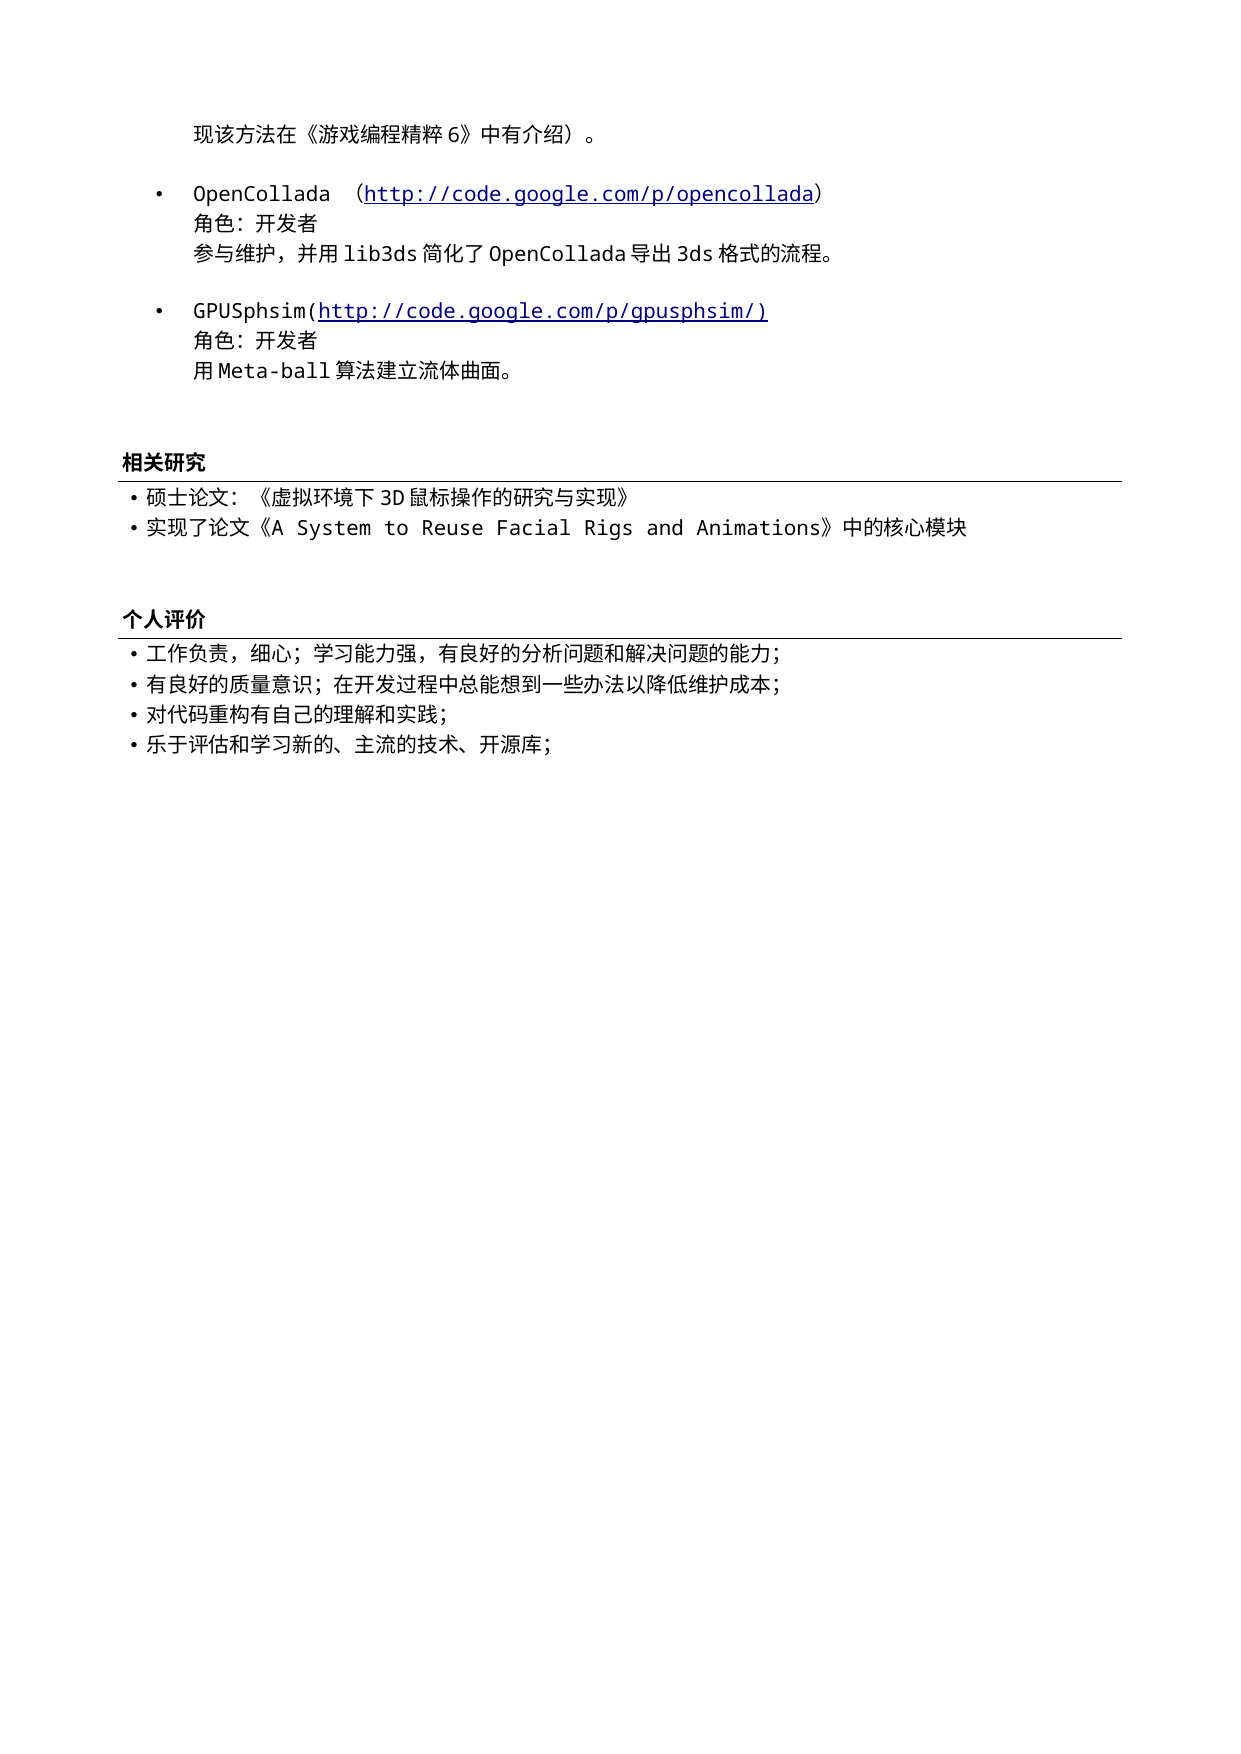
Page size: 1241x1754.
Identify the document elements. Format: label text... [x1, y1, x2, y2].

list 角色：开发者 [156, 207, 1122, 237]
list 有良好的质量意识；在开发过程中总能想到一些办法以降低维护成本； [130, 668, 1122, 698]
text 个人评价 [118, 598, 1122, 638]
list 角色：开发者 [156, 324, 1122, 355]
list 参与维护，并用lib3ds简化了OpenCollada导出3ds格式的流程。 [156, 237, 1122, 268]
list 实现了论文《A System to Reuse Facial Rigs and Animations》中的核心模块 [130, 511, 1122, 542]
list 工作负责，细心；学习能力强，有良好的分析问题和解决问题的能力； [130, 639, 1122, 668]
list GPUSphsim(http://code.google.com/p/gpusphsim/) [156, 296, 1122, 324]
list 硕士论文：《虚拟环境下3D鼠标操作的研究与实现》 [130, 482, 1122, 511]
list 用Meta-ball算法建立流体曲面。 [156, 355, 1122, 385]
list OpenCollada （http://code.google.com/p/opencollada） [156, 177, 1122, 207]
list 乐于评估和学习新的、主流的技术、开源库； [130, 728, 1122, 758]
list 对代码重构有自己的理解和实践； [130, 698, 1122, 728]
list 现该方法在《游戏编程精粹6》中有介绍）。 [156, 118, 1122, 148]
text 相关研究 [118, 442, 1122, 481]
